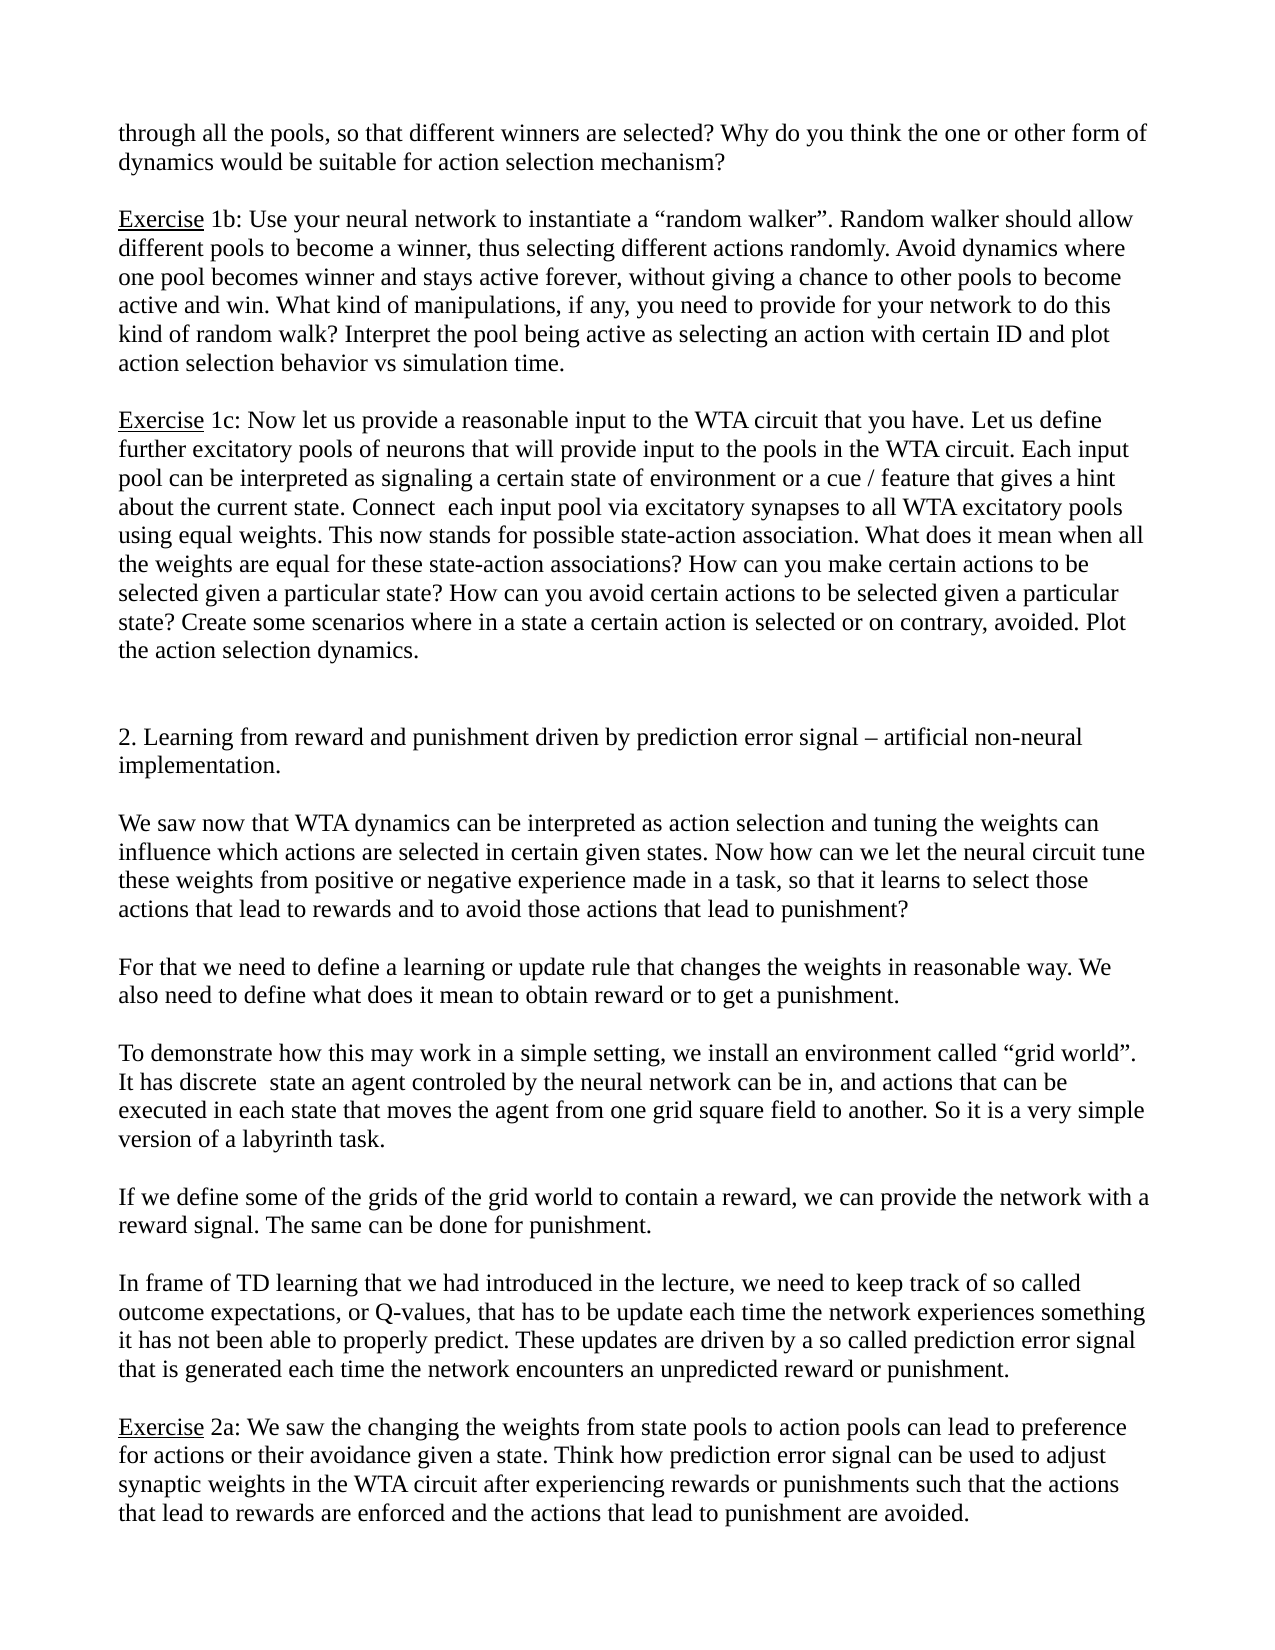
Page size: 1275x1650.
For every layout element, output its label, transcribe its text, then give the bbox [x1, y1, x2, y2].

text If we define some of the grids of the grid world to contain a reward, we can provide the network with a reward signal. The same can be done for punishment. [118, 1182, 1157, 1239]
text In frame of TD learning that we had introduced in the lecture, we need to keep track of so called outcome expectations, or Q-values, that has to be update each time the network experiences something it has not been able to properly predict. These updates are driven by a so called prediction error signal that is generated each time the network encounters an unpredicted reward or punishment. [118, 1268, 1157, 1383]
text Exercise 1c: Now let us provide a reasonable input to the WTA circuit that you have. Let us define further excitatory pools of neurons that will provide input to the pools in the WTA circuit. Each input pool can be interpreted as signaling a certain state of environment or a cue / feature that gives a hint about the current state. Connect each input pool via excitatory synapses to all WTA excitatory pools using equal weights. This now stands for possible state-action association. What does it mean when all the weights are equal for these state-action associations? How can you make certain actions to be selected given a particular state? How can you avoid certain actions to be selected given a particular state? Create some scenarios where in a state a certain action is selected or on contrary, avoided. Plot the action selection dynamics. [118, 406, 1157, 664]
text To demonstrate how this may work in a simple setting, we install an environment called “grid world”. It has discrete state an agent controled by the neural network can be in, and actions that can be executed in each state that moves the agent from one grid square field to another. So it is a very simple version of a labyrinth task. [118, 1038, 1157, 1153]
text Exercise 2a: We saw the changing the weights from state pools to action pools can lead to preference for actions or their avoidance given a state. Think how prediction error signal can be used to adjust synaptic weights in the WTA circuit after experiencing rewards or punishments such that the actions that lead to rewards are enforced and the actions that lead to punishment are avoided. [118, 1412, 1157, 1527]
text For that we need to define a learning or update rule that changes the weights in reasonable way. We also need to define what does it mean to obtain reward or to get a punishment. [118, 952, 1157, 1009]
text 2. Learning from reward and punishment driven by prediction error signal – artificial non-neural implementation. We saw now that WTA dynamics can be interpreted as action selection and tuning the weights can influence which actions are selected in certain given states. Now how can we let the neural circuit tune these weights from positive or negative experience made in a task, so that it learns to select those actions that lead to rewards and to avoid those actions that lead to punishment? [118, 722, 1157, 923]
text through all the pools, so that different winners are selected? Why do you think the one or other form of dynamics would be suitable for action selection mechanism? Exercise 1b: Use your neural network to instantiate a “random walker”. Random walker should allow different pools to become a winner, thus selecting different actions randomly. Avoid dynamics where one pool becomes winner and stays active forever, without giving a chance to other pools to become active and win. What kind of manipulations, if any, you need to provide for your network to do this kind of random walk? Interpret the pool being active as selecting an action with certain ID and plot action selection behavior vs simulation time. [118, 118, 1157, 377]
